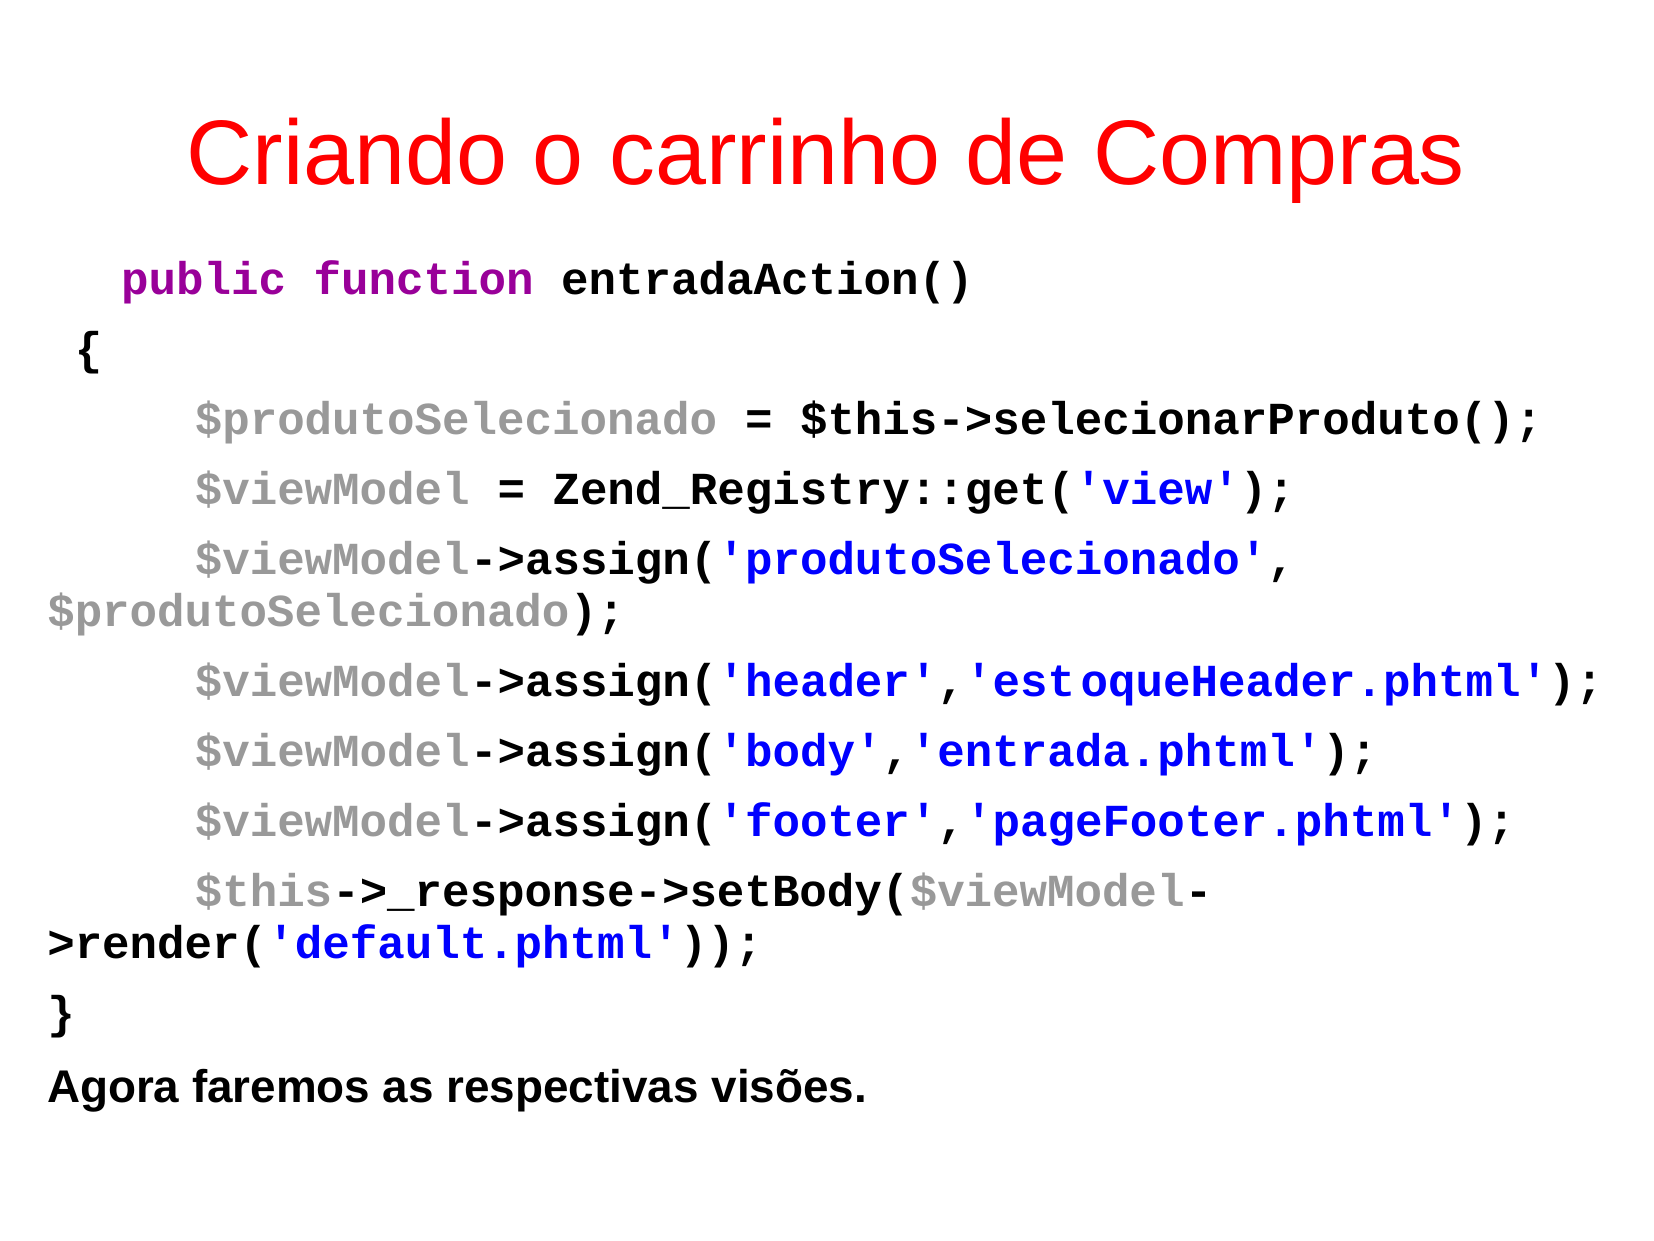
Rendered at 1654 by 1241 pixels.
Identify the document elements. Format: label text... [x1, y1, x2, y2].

title Criando o carrinho de Compras [82, 49, 1571, 256]
list public function entradaAction() { $produtoSelecionado = $this->selecionarProduto(); $viewModel = Zend_Registry::get('view'); $viewModel->assign('produtoSelecionado',$produtoSelecionado); $viewModel->assign('header','est oqueHeader.phtml'); $viewModel->assign('body','entrada.phtml'); $viewModel->assign('footer','pageFooter.phtml'); $this->_response->setBody($viewModel->render('default.phtml')); } Agora faremos as respectivas visões. [47, 256, 1607, 1229]
